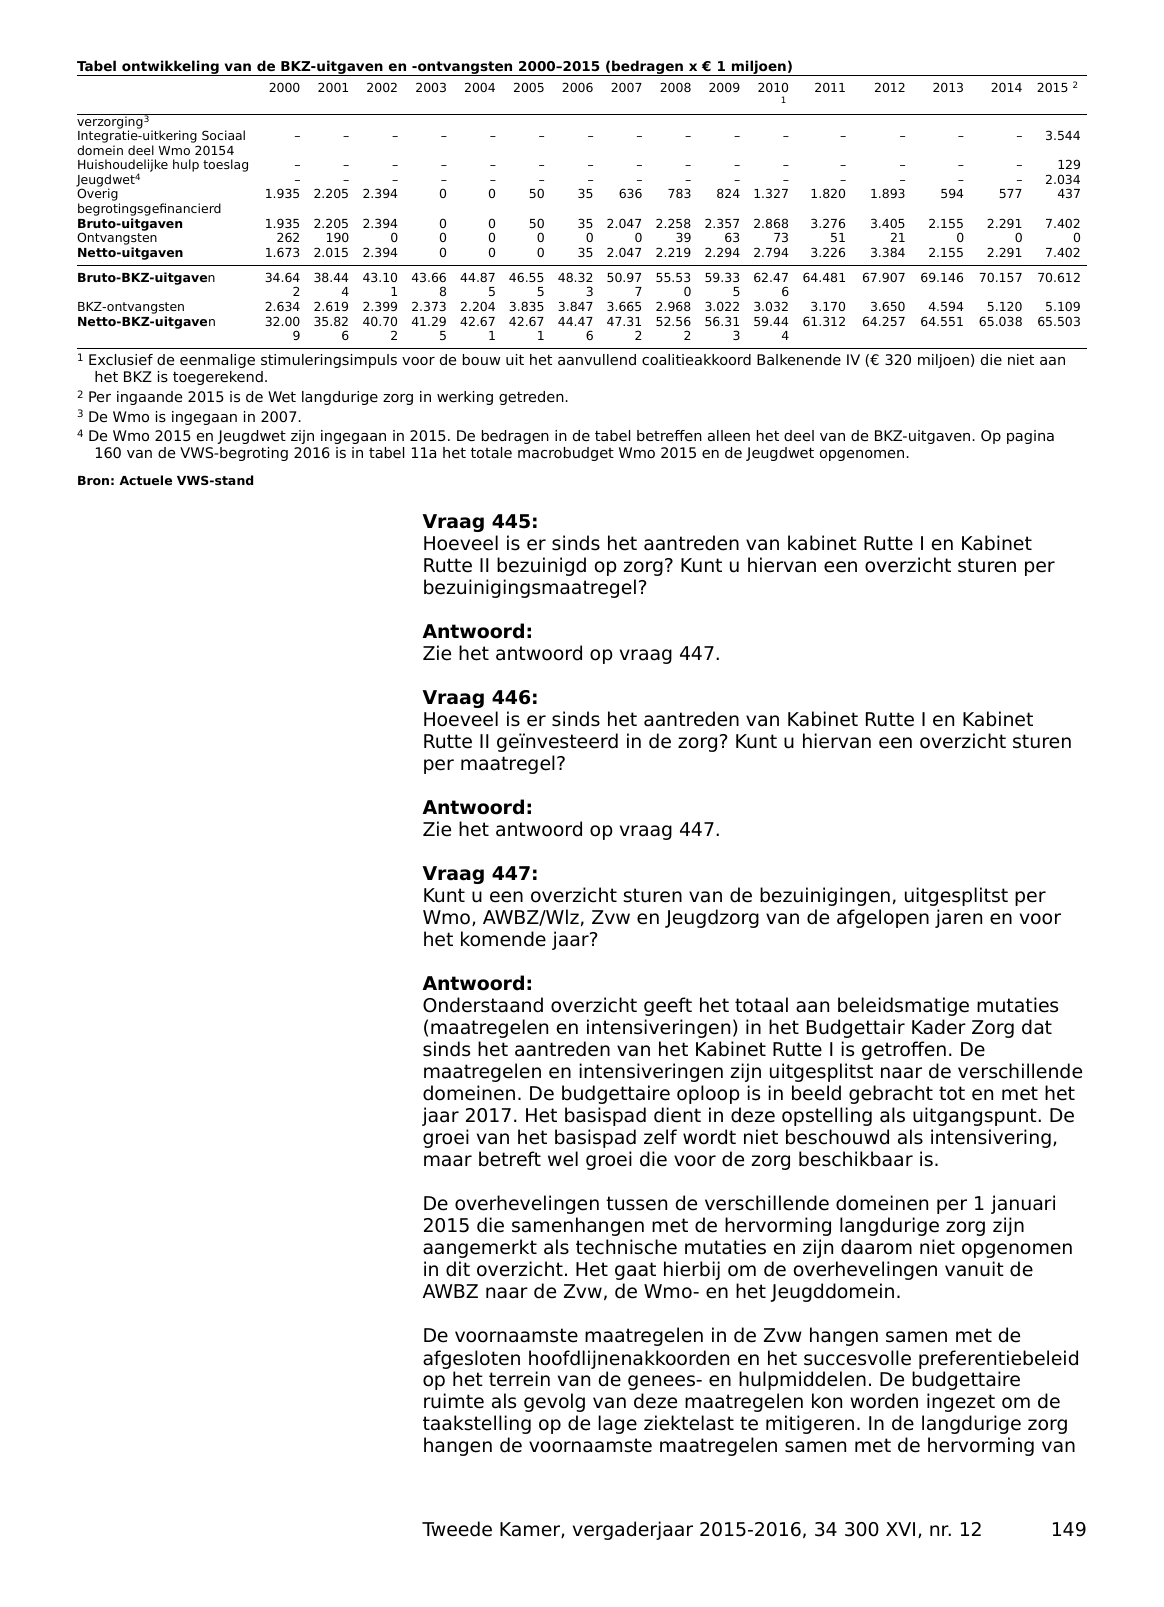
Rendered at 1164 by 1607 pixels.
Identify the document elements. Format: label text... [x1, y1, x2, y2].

text Kunt u een overzicht sturen van de bezuinigingen, uitgesplitst per Wmo, AWBZ/Wlz, Zvw en Jeugdzorg van de afgelopen jaren en voor het komende jaar? [422, 885, 1087, 951]
table_cell – [911, 158, 970, 173]
table_cell BKZ-ontvangsten [77, 300, 256, 314]
table_cell 51 [795, 231, 852, 246]
table_cell 0 [404, 231, 453, 246]
table_cell [1028, 115, 1087, 129]
text Hoeveel is er sinds het aantreden van Kabinet Rutte I en Kabinet Rutte II geïnvesteerd in de zorg? Kunt u hiervan een overzicht sturen per maatregel? [422, 709, 1087, 775]
table_cell [256, 115, 306, 129]
table_cell 65.503 [1028, 314, 1087, 348]
table_cell 42.671 [453, 314, 502, 348]
table_cell 1.820 [795, 187, 852, 216]
table_cell – [970, 173, 1028, 187]
table_cell 1.935 [256, 187, 306, 216]
table_cell 3.226 [795, 246, 852, 265]
table_cell 2001 [306, 76, 355, 114]
table_cell 63 [697, 231, 746, 246]
table_cell [306, 115, 355, 129]
table_cell 43.101 [355, 266, 404, 300]
table_cell – [746, 158, 795, 173]
table_cell 35 [550, 187, 599, 216]
table_cell 783 [648, 187, 697, 216]
table_cell 70.157 [970, 266, 1028, 300]
table_cell – [306, 129, 355, 158]
table_cell 40.702 [355, 314, 404, 348]
table_cell 594 [911, 187, 970, 216]
table_cell 41.295 [404, 314, 453, 348]
table_cell – [795, 129, 852, 158]
table_cell [970, 115, 1028, 129]
text Zie het antwoord op vraag 447. [422, 819, 1087, 841]
text Onderstaand overzicht geeft het totaal aan beleidsmatige mutaties (maatregelen en intensiveringen) in het Budgettair Kader Zorg dat sinds het aantreden van het Kabinet Rutte I is getroffen. De maatregelen en intensiveringen zijn uitgesplitst naar de verschillende domeinen. De budgettaire oploop is in beeld gebracht tot en met het jaar 2017. Het basispad dient in deze opstelling als uitgangspunt. De groei van het basispad zelf wordt niet beschouwd als intensivering, maar betreft wel groei die voor de zorg beschikbaar is. [422, 995, 1087, 1171]
table_cell 2003 [404, 76, 453, 114]
table_cell 34.642 [256, 266, 306, 300]
table_cell 2.291 [970, 216, 1028, 231]
table_cell – [256, 129, 306, 158]
table_cell – [256, 173, 306, 187]
table_cell Huishoudelijke hulp toeslag [77, 158, 256, 173]
table_cell – [697, 173, 746, 187]
table_cell – [648, 129, 697, 158]
table_cell 2.794 [746, 246, 795, 265]
table_cell 2.868 [746, 216, 795, 231]
table_cell – [852, 158, 911, 173]
text Hoeveel is er sinds het aantreden van kabinet Rutte I en Kabinet Rutte II bezuinigd op zorg? Kunt u hiervan een overzicht sturen per bezuinigingsmaatregel? [422, 533, 1087, 599]
text De overhevelingen tussen de verschillende domeinen per 1 januari 2015 die samenhangen met de hervorming langdurige zorg zijn aangemerkt als technische mutaties en zijn daarom niet opgenomen in dit overzicht. Het gaat hierbij om de overhevelingen vanuit de AWBZ naar de Zvw, de Wmo- en het Jeugddomein. [422, 1193, 1087, 1303]
table_cell 67.907 [852, 266, 911, 300]
table_cell 3.022 [697, 300, 746, 314]
table_cell [795, 115, 852, 129]
table_cell verzorging3 [77, 115, 256, 129]
table_cell 0 [970, 231, 1028, 246]
table_cell Ontvangsten [77, 231, 256, 246]
table_cell 55.530 [648, 266, 697, 300]
table_cell [77, 76, 256, 114]
table_cell 2.291 [970, 246, 1028, 265]
table_cell 3.835 [502, 300, 550, 314]
table_cell 2.155 [911, 216, 970, 231]
table_cell 3.170 [795, 300, 852, 314]
table_cell 59.444 [746, 314, 795, 348]
table_cell 0 [453, 231, 502, 246]
table_cell 2004 [453, 76, 502, 114]
text Antwoord: [422, 973, 1087, 995]
table_cell 1.327 [746, 187, 795, 216]
table_cell 3.847 [550, 300, 599, 314]
table_cell Bruto-uitgaven [77, 216, 256, 231]
table_cell – [970, 129, 1028, 158]
table_cell 0 [599, 231, 648, 246]
table_cell [911, 115, 970, 129]
table_cell 2014 [970, 76, 1028, 114]
table_cell 2005 [502, 76, 550, 114]
table_cell 2007 [599, 76, 648, 114]
text Vraag 446: [422, 687, 1087, 709]
table_cell 50.977 [599, 266, 648, 300]
table_cell 0 [453, 216, 502, 231]
table_header Tabel ontwikkeling van de BKZ-uitgaven en -ontvangsten 2000–2015 (bedragen x € 1 miljoen) [77, 59, 1087, 75]
table_cell 73 [746, 231, 795, 246]
table_cell – [550, 173, 599, 187]
table_cell Netto-BKZ-uitgaven [77, 314, 256, 348]
table_cell 47.312 [599, 314, 648, 348]
table_cell [453, 115, 502, 129]
table_cell 0 [911, 231, 970, 246]
table_cell – [911, 173, 970, 187]
table_cell 2.205 [306, 187, 355, 216]
table_cell 1.935 [256, 216, 306, 231]
table_cell 0 [355, 231, 404, 246]
table_cell 3.384 [852, 246, 911, 265]
table_cell 2.219 [648, 246, 697, 265]
table_cell 2.047 [599, 246, 648, 265]
text Antwoord: [422, 621, 1087, 643]
table_cell 190 [306, 231, 355, 246]
table_cell 65.038 [970, 314, 1028, 348]
table_cell 2.399 [355, 300, 404, 314]
table_cell 35 [550, 246, 599, 265]
table_cell [550, 115, 599, 129]
table_cell 7.402 [1028, 246, 1087, 265]
table_cell – [648, 158, 697, 173]
table_cell 2.394 [355, 246, 404, 265]
table_cell 4.594 [911, 300, 970, 314]
table_cell 2.394 [355, 187, 404, 216]
table_cell 50 [502, 187, 550, 216]
table_cell [404, 115, 453, 129]
table_cell 2.357 [697, 216, 746, 231]
table_cell 32.009 [256, 314, 306, 348]
table_cell 2.034 [1028, 173, 1087, 187]
table_cell – [453, 173, 502, 187]
table_cell – [697, 158, 746, 173]
table_cell – [453, 158, 502, 173]
text Antwoord: [422, 797, 1087, 819]
table_cell 46.555 [502, 266, 550, 300]
table_cell 2.373 [404, 300, 453, 314]
table_cell [746, 115, 795, 129]
table_cell 2.204 [453, 300, 502, 314]
table_cell – [355, 158, 404, 173]
text Zie het antwoord op vraag 447. [422, 643, 1087, 665]
table_cell 35 [550, 216, 599, 231]
table_cell 1.893 [852, 187, 911, 216]
table_cell 3.544 [1028, 129, 1087, 158]
table_cell – [502, 129, 550, 158]
table_cell Integratie-uitkering Sociaal domein deel Wmo 20154 [77, 129, 256, 158]
table_cell – [970, 158, 1028, 173]
table_cell 42.671 [502, 314, 550, 348]
table_cell 129 [1028, 158, 1087, 173]
table_cell – [648, 173, 697, 187]
table_cell – [599, 173, 648, 187]
table_cell 2.155 [911, 246, 970, 265]
table_cell 64.481 [795, 266, 852, 300]
table_cell 59.335 [697, 266, 746, 300]
text De voornaamste maatregelen in de Zvw hangen samen met de afgesloten hoofdlijnenakkoorden en het succesvolle preferentiebeleid op het terrein van de genees- en hulpmiddelen. De budgettaire ruimte als gevolg van deze maatregelen kon worden ingezet om de taakstelling op de lage ziektelast te mitigeren. In de langdurige zorg hangen de voornaamste maatregelen samen met de hervorming van [422, 1325, 1087, 1457]
table_cell 636 [599, 187, 648, 216]
table_cell 2011 [795, 76, 852, 114]
table_cell 50 [502, 216, 550, 231]
table_cell [852, 115, 911, 129]
table_cell 0 [550, 231, 599, 246]
table_cell – [746, 129, 795, 158]
text Vraag 445: [422, 511, 1087, 533]
table_cell 44.476 [550, 314, 599, 348]
table_cell 62.476 [746, 266, 795, 300]
table_cell – [404, 173, 453, 187]
table_cell [502, 115, 550, 129]
table_cell – [256, 158, 306, 173]
table_cell [355, 115, 404, 129]
table_cell – [599, 129, 648, 158]
table_cell 2000 [256, 76, 306, 114]
table_cell 2013 [911, 76, 970, 114]
table_cell 3.665 [599, 300, 648, 314]
table_cell – [306, 158, 355, 173]
table_cell 7.402 [1028, 216, 1087, 231]
table_cell 262 [256, 231, 306, 246]
table_cell [697, 115, 746, 129]
table_cell – [911, 129, 970, 158]
table_cell 2.294 [697, 246, 746, 265]
table_cell – [852, 173, 911, 187]
table_cell Bruto-BKZ-uitgaven [77, 266, 256, 300]
table_cell 3.405 [852, 216, 911, 231]
table_cell – [550, 158, 599, 173]
table_cell 43.668 [404, 266, 453, 300]
table_cell 1 Exclusief de eenmalige stimuleringsimpuls voor de bouw uit het aanvullend coalitieakkoord Balkenende IV (€ 320 miljoen) die niet aan het BKZ is toegerekend. 2 Per ingaande 2015 is de Wet langdurige zorg in werking getreden. 3 De Wmo is ingegaan in 2007. 4 De Wmo 2015 en Jeugdwet zijn ingegaan in 2015. De bedragen in de tabel betreffen alleen het deel van de BKZ-uitgaven. Op pagina 160 van de VWS-begroting 2016 is in tabel 11a het totale macrobudget Wmo 2015 en de Jeugdwet opgenomen. Bron: Actuele VWS-stand [77, 349, 1087, 488]
table_cell – [502, 173, 550, 187]
table_cell Overig begrotingsgefinancierd [77, 187, 256, 216]
table_cell – [306, 173, 355, 187]
table_cell 0 [502, 231, 550, 246]
table_cell 2002 [355, 76, 404, 114]
table_cell 577 [970, 187, 1028, 216]
table_cell 1.673 [256, 246, 306, 265]
table_cell 2.394 [355, 216, 404, 231]
table_cell 64.551 [911, 314, 970, 348]
table_cell – [453, 129, 502, 158]
table_cell 2010 1 [746, 76, 795, 114]
table_cell – [404, 158, 453, 173]
table_cell 0 [453, 187, 502, 216]
table_cell 0 [1028, 231, 1087, 246]
table_cell 64.257 [852, 314, 911, 348]
table_cell 824 [697, 187, 746, 216]
table_cell 44.875 [453, 266, 502, 300]
table_cell [648, 115, 697, 129]
text Vraag 447: [422, 863, 1087, 885]
table_cell – [355, 173, 404, 187]
table_cell Jeugdwet4 [77, 173, 256, 187]
table_cell 2008 [648, 76, 697, 114]
table_cell – [795, 158, 852, 173]
table_cell 2006 [550, 76, 599, 114]
table_cell – [502, 158, 550, 173]
table_cell 2.634 [256, 300, 306, 314]
table_cell – [697, 129, 746, 158]
table_cell – [795, 173, 852, 187]
table_cell 2.047 [599, 216, 648, 231]
table_cell 38.444 [306, 266, 355, 300]
table_cell Netto-uitgaven [77, 246, 256, 265]
table_cell – [746, 173, 795, 187]
table_cell 52.562 [648, 314, 697, 348]
table_cell 2.968 [648, 300, 697, 314]
table_cell – [599, 158, 648, 173]
table_cell 61.312 [795, 314, 852, 348]
table_cell 39 [648, 231, 697, 246]
table_cell 2012 [852, 76, 911, 114]
table_cell 3.276 [795, 216, 852, 231]
table_cell [599, 115, 648, 129]
table_cell 5.120 [970, 300, 1028, 314]
table_cell – [404, 129, 453, 158]
table_cell 2.258 [648, 216, 697, 231]
table_cell – [852, 129, 911, 158]
table_cell 70.612 [1028, 266, 1087, 300]
table_cell 35.826 [306, 314, 355, 348]
table_cell 48.323 [550, 266, 599, 300]
table_cell 437 [1028, 187, 1087, 216]
table_cell 69.146 [911, 266, 970, 300]
table_cell 0 [404, 187, 453, 216]
table_cell 2015 2 [1028, 76, 1087, 114]
table_cell 0 [404, 246, 453, 265]
table_cell 3.650 [852, 300, 911, 314]
table_cell 21 [852, 231, 911, 246]
table_cell 0 [453, 246, 502, 265]
table_cell 5.109 [1028, 300, 1087, 314]
table_cell – [550, 129, 599, 158]
table_cell 2009 [697, 76, 746, 114]
table_cell 2.205 [306, 216, 355, 231]
table_cell 3.032 [746, 300, 795, 314]
table_cell 2.619 [306, 300, 355, 314]
table_cell 2.015 [306, 246, 355, 265]
table_cell 0 [502, 246, 550, 265]
table_cell 56.313 [697, 314, 746, 348]
table_cell 0 [404, 216, 453, 231]
table_cell – [355, 129, 404, 158]
